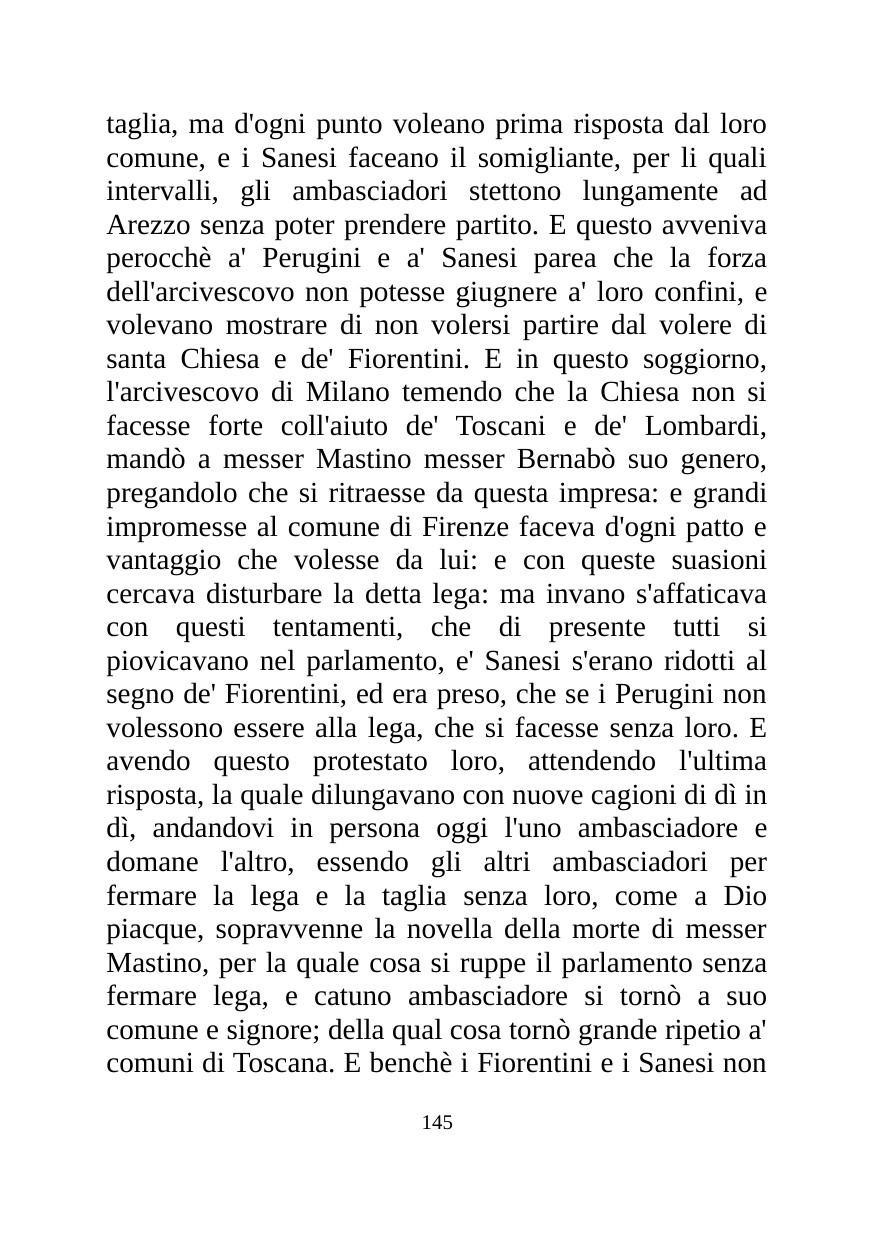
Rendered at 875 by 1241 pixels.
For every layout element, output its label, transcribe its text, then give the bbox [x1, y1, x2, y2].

text taglia, ma d'ogni punto voleano prima risposta dal loro comune, e i Sanesi faceano il somigliante, per li quali intervalli, gli ambasciadori stettono lungamente ad Arezzo senza poter prendere partito. E questo avveniva perocchè a' Perugini e a' Sanesi parea che la forza dell'arcivescovo non potesse giugnere a' loro confini, e volevano mostrare di non volersi partire dal volere di santa Chiesa e de' Fiorentini. E in questo soggiorno, l'arcivescovo di Milano temendo che la Chiesa non si facesse forte coll'aiuto de' Toscani e de' Lombardi, mandò a messer Mastino messer Bernabò suo genero, pregandolo che si ritraesse da questa impresa: e grandi impromesse al comune di Firenze faceva d'ogni patto e vantaggio che volesse da lui: e con queste suasioni cercava disturbare la detta lega: ma invano s'affaticava con questi tentamenti, che di presente tutti si piovicavano nel parlamento, e' Sanesi s'erano ridotti al segno de' Fiorentini, ed era preso, che se i Perugini non volessono essere alla lega, che si facesse senza loro. E avendo questo protestato loro, attendendo l'ultima risposta, la quale dilungavano con nuove cagioni di dì in dì, andandovi in persona oggi l'uno ambasciadore e domane l'altro, essendo gli altri ambasciadori per fermare la lega e la taglia senza loro, come a Dio piacque, sopravvenne la novella della morte di messer Mastino, per la quale cosa si ruppe il parlamento senza fermare lega, e catuno ambasciadore si tornò a suo comune e signore; della qual cosa tornò grande ripetio a' comuni di Toscana. E benchè i Fiorentini e i Sanesi non [106, 106, 768, 1079]
